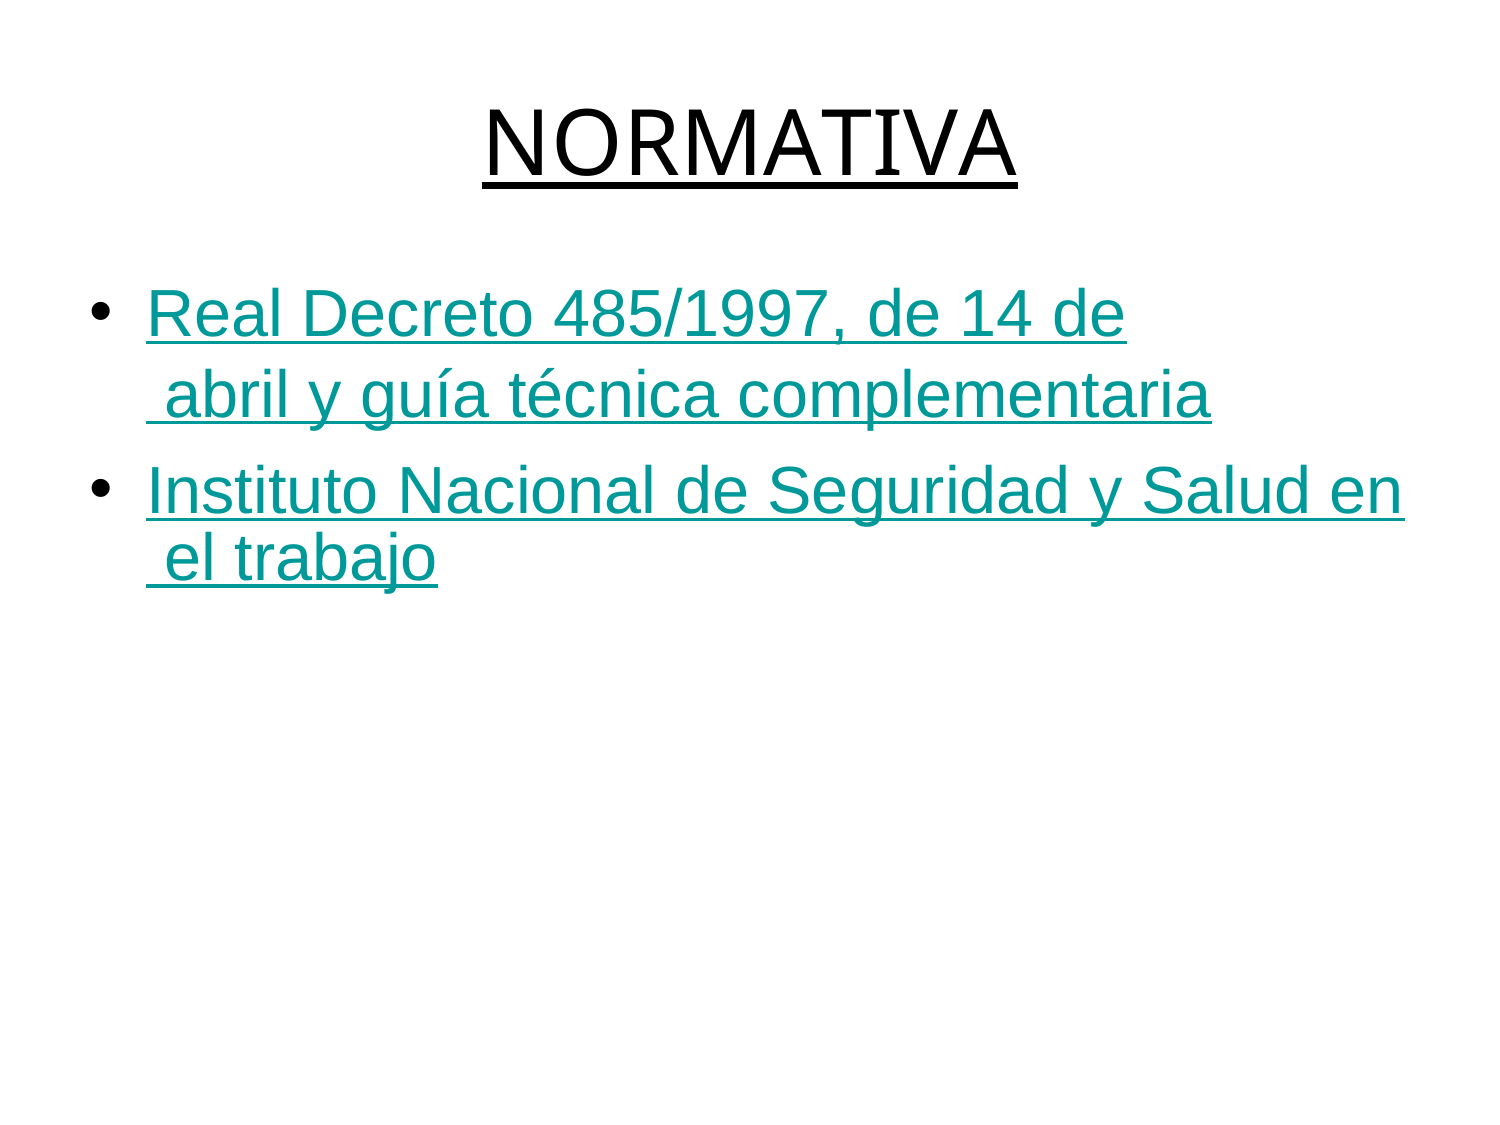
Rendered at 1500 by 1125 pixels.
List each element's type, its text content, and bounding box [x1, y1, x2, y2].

title NORMATIVA [75, 45, 1426, 233]
list Real Decreto 485/1997, de 14 de abril y guía técnica complementaria Instituto Nacional de Seguridad y Salud en el trabajo [75, 262, 1426, 1005]
